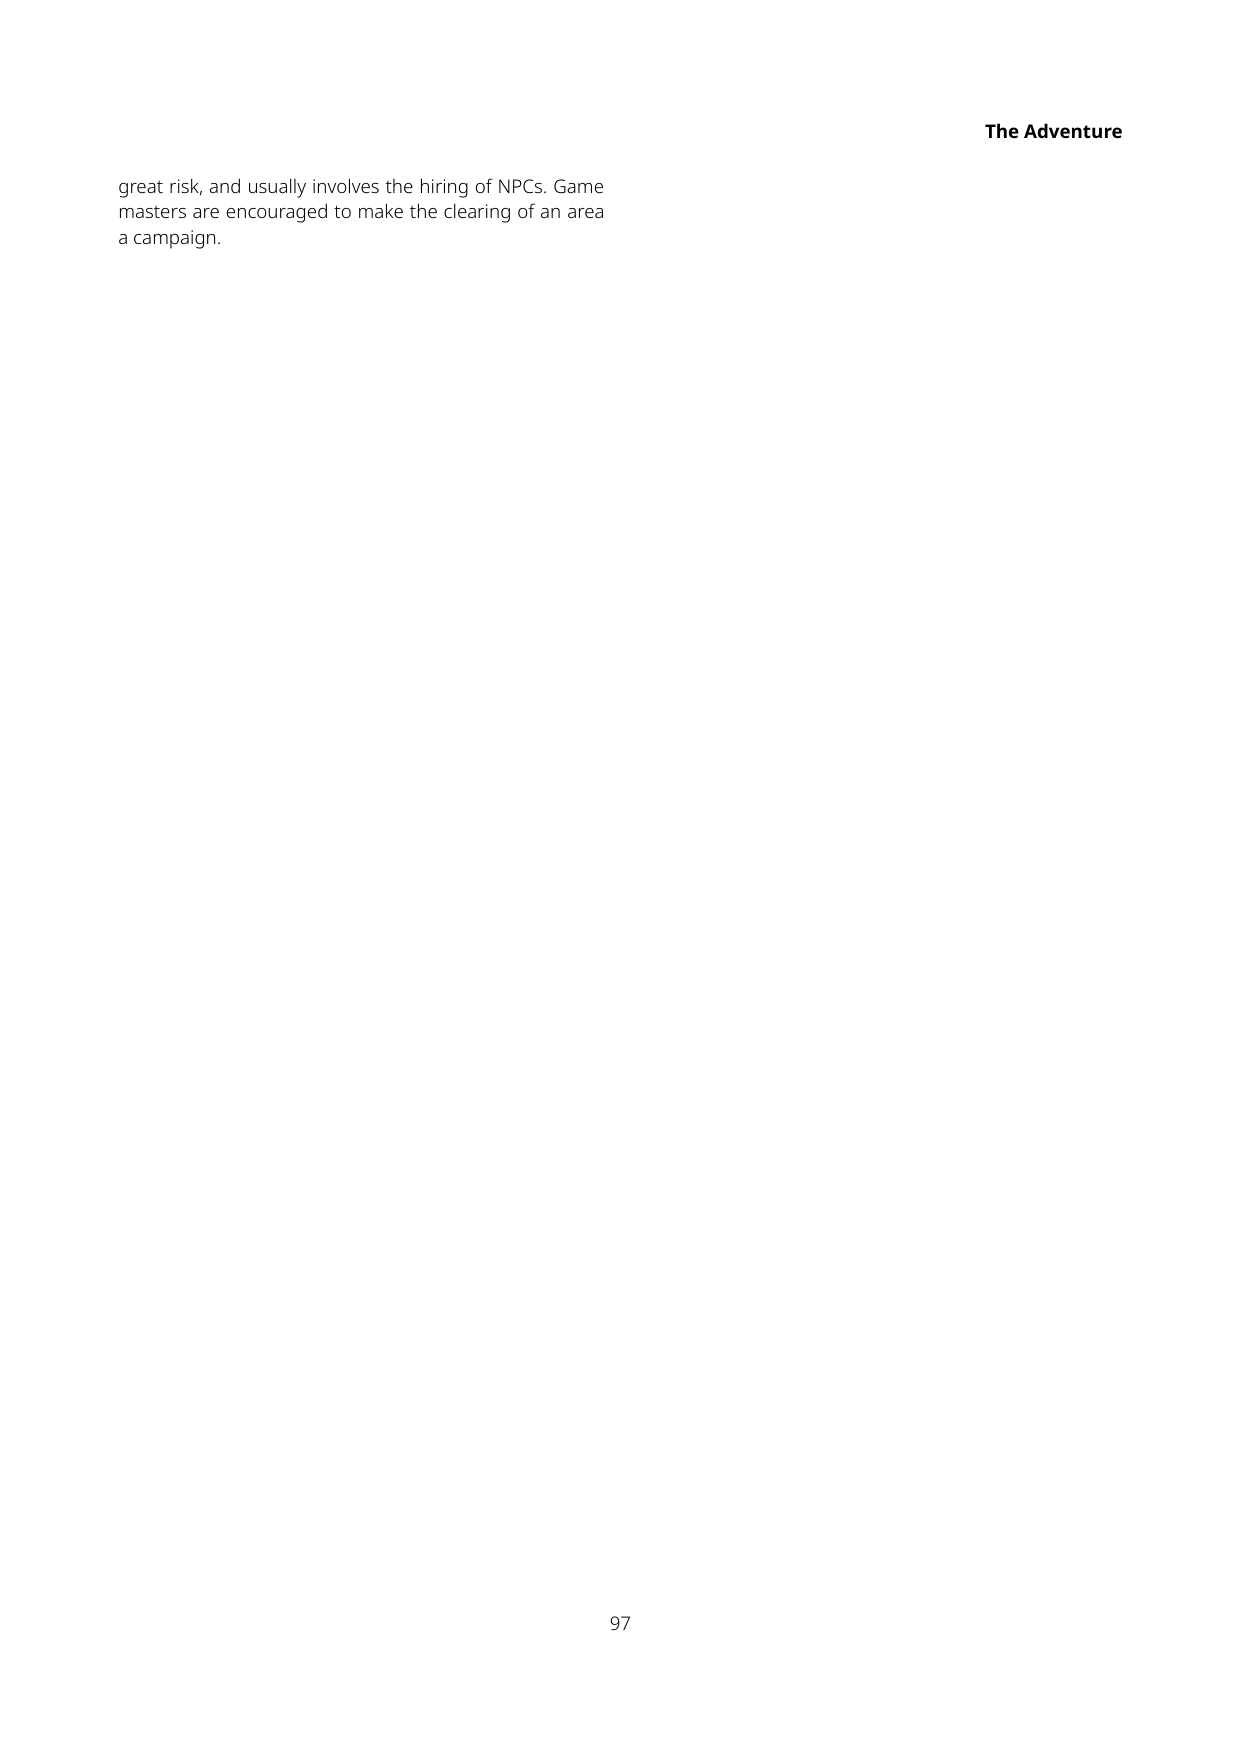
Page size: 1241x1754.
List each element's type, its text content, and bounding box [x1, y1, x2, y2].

text great risk, and usually involves the hiring of NPCs. Game masters are encouraged to make the clearing of an area a campaign. [118, 173, 605, 250]
